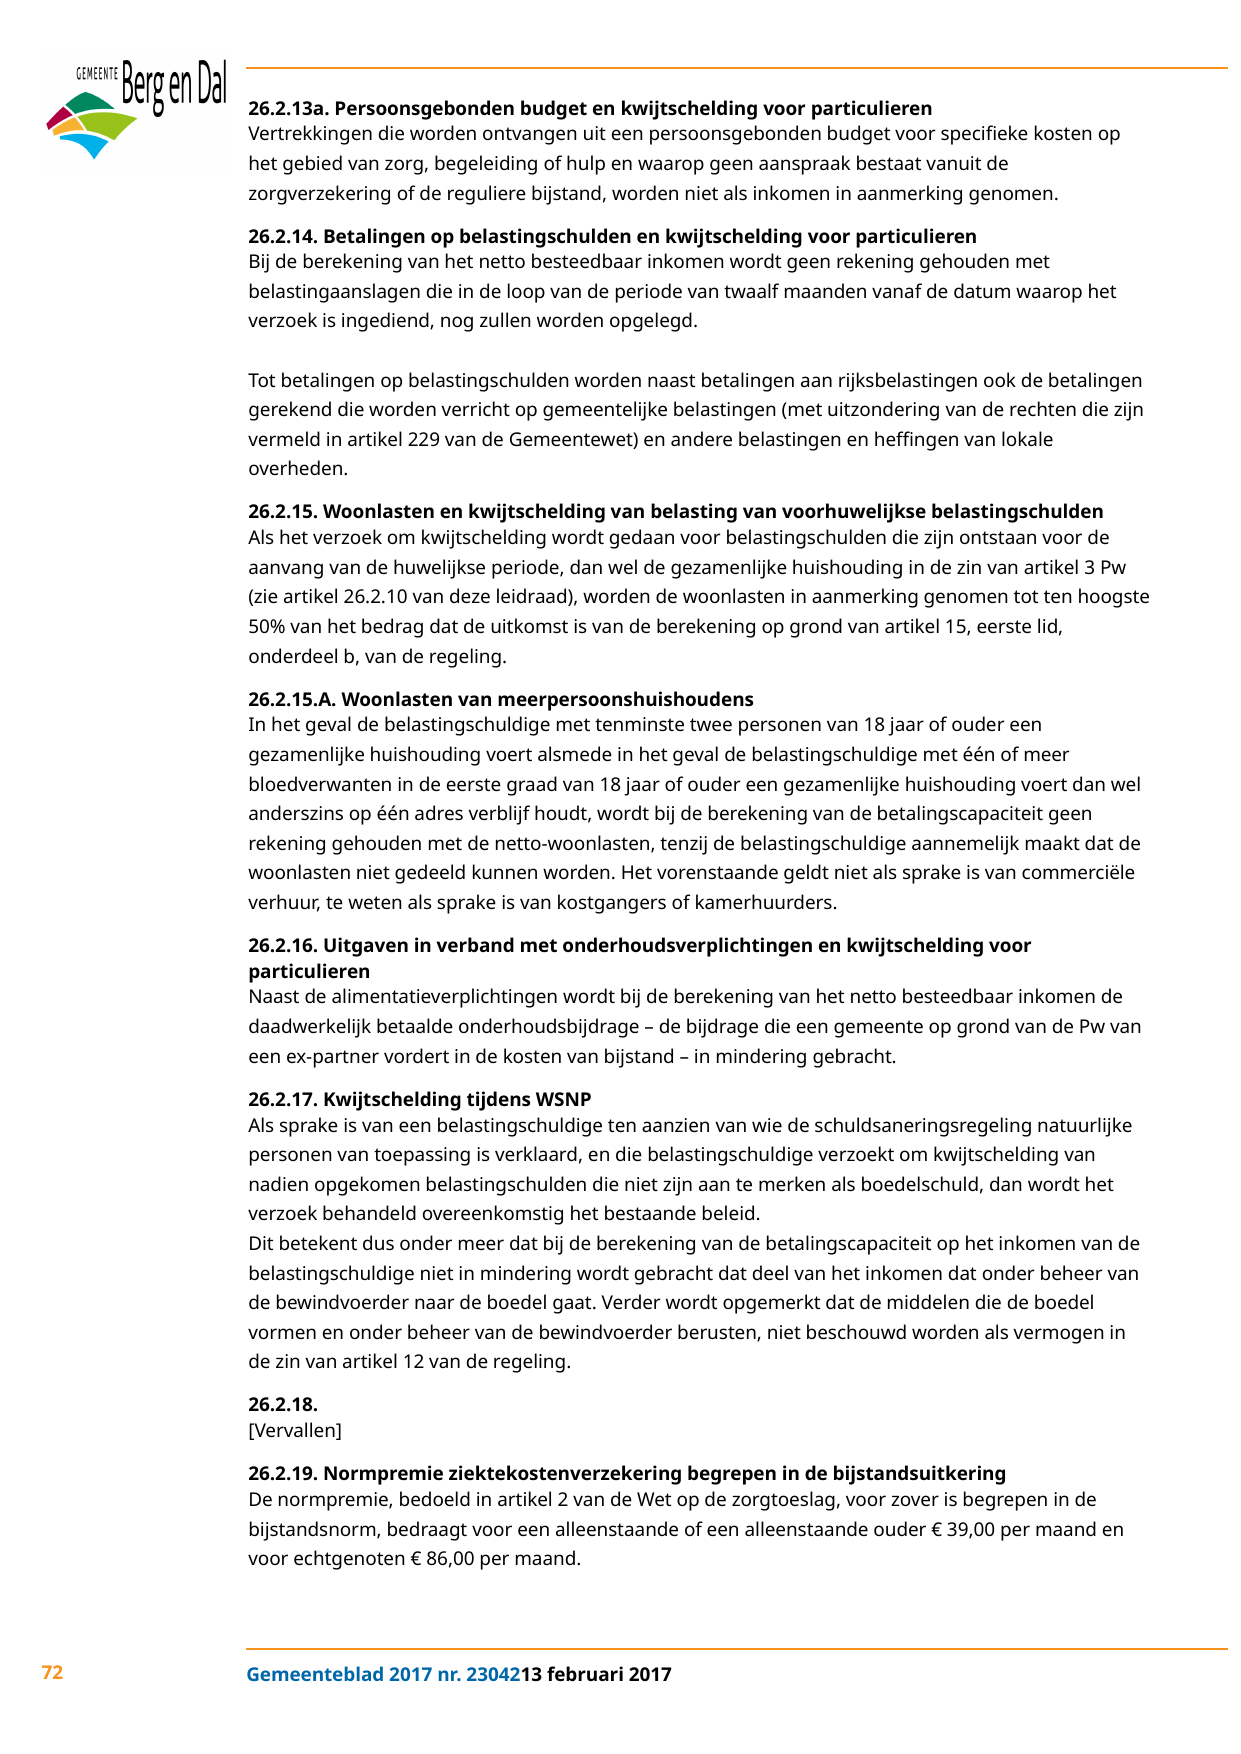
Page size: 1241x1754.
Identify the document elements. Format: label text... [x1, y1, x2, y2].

text Bij de berekening van het netto besteedbaar inkomen wordt geen rekening gehouden met belastingaanslagen die in de loop van de periode van twaalf maanden vanaf de datum waarop het verzoek is ingediend, nog zullen worden opgelegd. [248, 248, 1152, 333]
text 26.2.15.A. Woonlasten van meerpersoonshuishoudens [248, 686, 1152, 712]
text Als sprake is van een belastingschuldige ten aanzien van wie de schuldsaneringsregeling natuurlijke personen van toepassing is verklaard, en die belastingschuldige verzoekt om kwijtschelding van nadien opgekomen belastingschulden die niet zijn aan te merken als boedelschuld, dan wordt het verzoek behandeld overeenkomstig het bestaande beleid. [248, 1112, 1152, 1226]
text 26.2.13a. Persoonsgebonden budget en kwijtschelding voor particulieren [248, 95, 1152, 121]
text 26.2.16. Uitgaven in verband met onderhoudsverplichtingen en kwijtschelding voor particulieren [248, 932, 1152, 984]
text Dit betekent dus onder meer dat bij de berekening van de betalingscapaciteit op het inkomen van de belastingschuldige niet in mindering wordt gebracht dat deel van het inkomen dat onder beheer van de bewindvoerder naar de boedel gaat. Verder wordt opgemerkt dat de middelen die de boedel vormen en onder beheer van de bewindvoerder berusten, niet beschouwd worden als vermogen in de zin van artikel 12 van de regeling. [248, 1230, 1152, 1374]
text Naast de alimentatieverplichtingen wordt bij de berekening van het netto besteedbaar inkomen de daadwerkelijk betaalde onderhoudsbijdrage – de bijdrage die een gemeente op grond van de Pw van een ex-partner vordert in de kosten van bijstand – in mindering gebracht. [248, 984, 1152, 1069]
text 26.2.15. Woonlasten en kwijtschelding van belasting van voorhuwelijkse belastingschulden [248, 499, 1152, 524]
text Vertrekkingen die worden ontvangen uit een persoonsgebonden budget voor specifieke kosten op het gebied van zorg, begeleiding of hulp en waarop geen aanspraak bestaat vanuit de zorgverzekering of de reguliere bijstand, worden niet als inkomen in aanmerking genomen. [248, 121, 1152, 205]
picture [41, 47, 231, 172]
text Tot betalingen op belastingschulden worden naast betalingen aan rijksbelastingen ook de betalingen gerekend die worden verricht op gemeentelijke belastingen (met uitzondering van de rechten die zijn vermeld in artikel 229 van de Gemeentewet) en andere belastingen en heffingen van lokale overheden. [248, 367, 1152, 481]
text 26.2.18. [248, 1392, 1152, 1417]
text In het geval de belastingschuldige met tenminste twee personen van 18 jaar of ouder een gezamenlijke huishouding voert alsmede in het geval de belastingschuldige met één of meer bloedverwanten in de eerste graad van 18 jaar of ouder een gezamenlijke huishouding voert dan wel anderszins op één adres verblijf houdt, wordt bij de berekening van de betalingscapaciteit geen rekening gehouden met de netto-woonlasten, tenzij de belastingschuldige aannemelijk maakt dat de woonlasten niet gedeeld kunnen worden. Het vorenstaande geldt niet als sprake is van commerciële verhuur, te weten als sprake is van kostgangers of kamerhuurders. [248, 712, 1152, 915]
text 26.2.17. Kwijtschelding tijdens WSNP [248, 1086, 1152, 1112]
text [Vervallen] [248, 1417, 1152, 1443]
text 26.2.14. Betalingen op belastingschulden en kwijtschelding voor particulieren [248, 223, 1152, 248]
text 26.2.19. Normpremie ziektekostenverzekering begrepen in de bijstandsuitkering [248, 1460, 1152, 1486]
text Als het verzoek om kwijtschelding wordt gedaan voor belastingschulden die zijn ontstaan voor de aanvang van de huwelijkse periode, dan wel de gezamenlijke huishouding in de zin van artikel 3 Pw (zie artikel 26.2.10 van deze leidraad), worden de woonlasten in aanmerking genomen tot ten hoogste 50% van het bedrag dat de uitkomst is van de berekening op grond van artikel 15, eerste lid, onderdeel b, van de regeling. [248, 524, 1152, 668]
text De normpremie, bedoeld in artikel 2 van de Wet op de zorgtoeslag, voor zover is begrepen in de bijstandsnorm, bedraagt voor een alleenstaande of een alleenstaande ouder € 39,00 per maand en voor echtgenoten € 86,00 per maand. [248, 1486, 1152, 1571]
